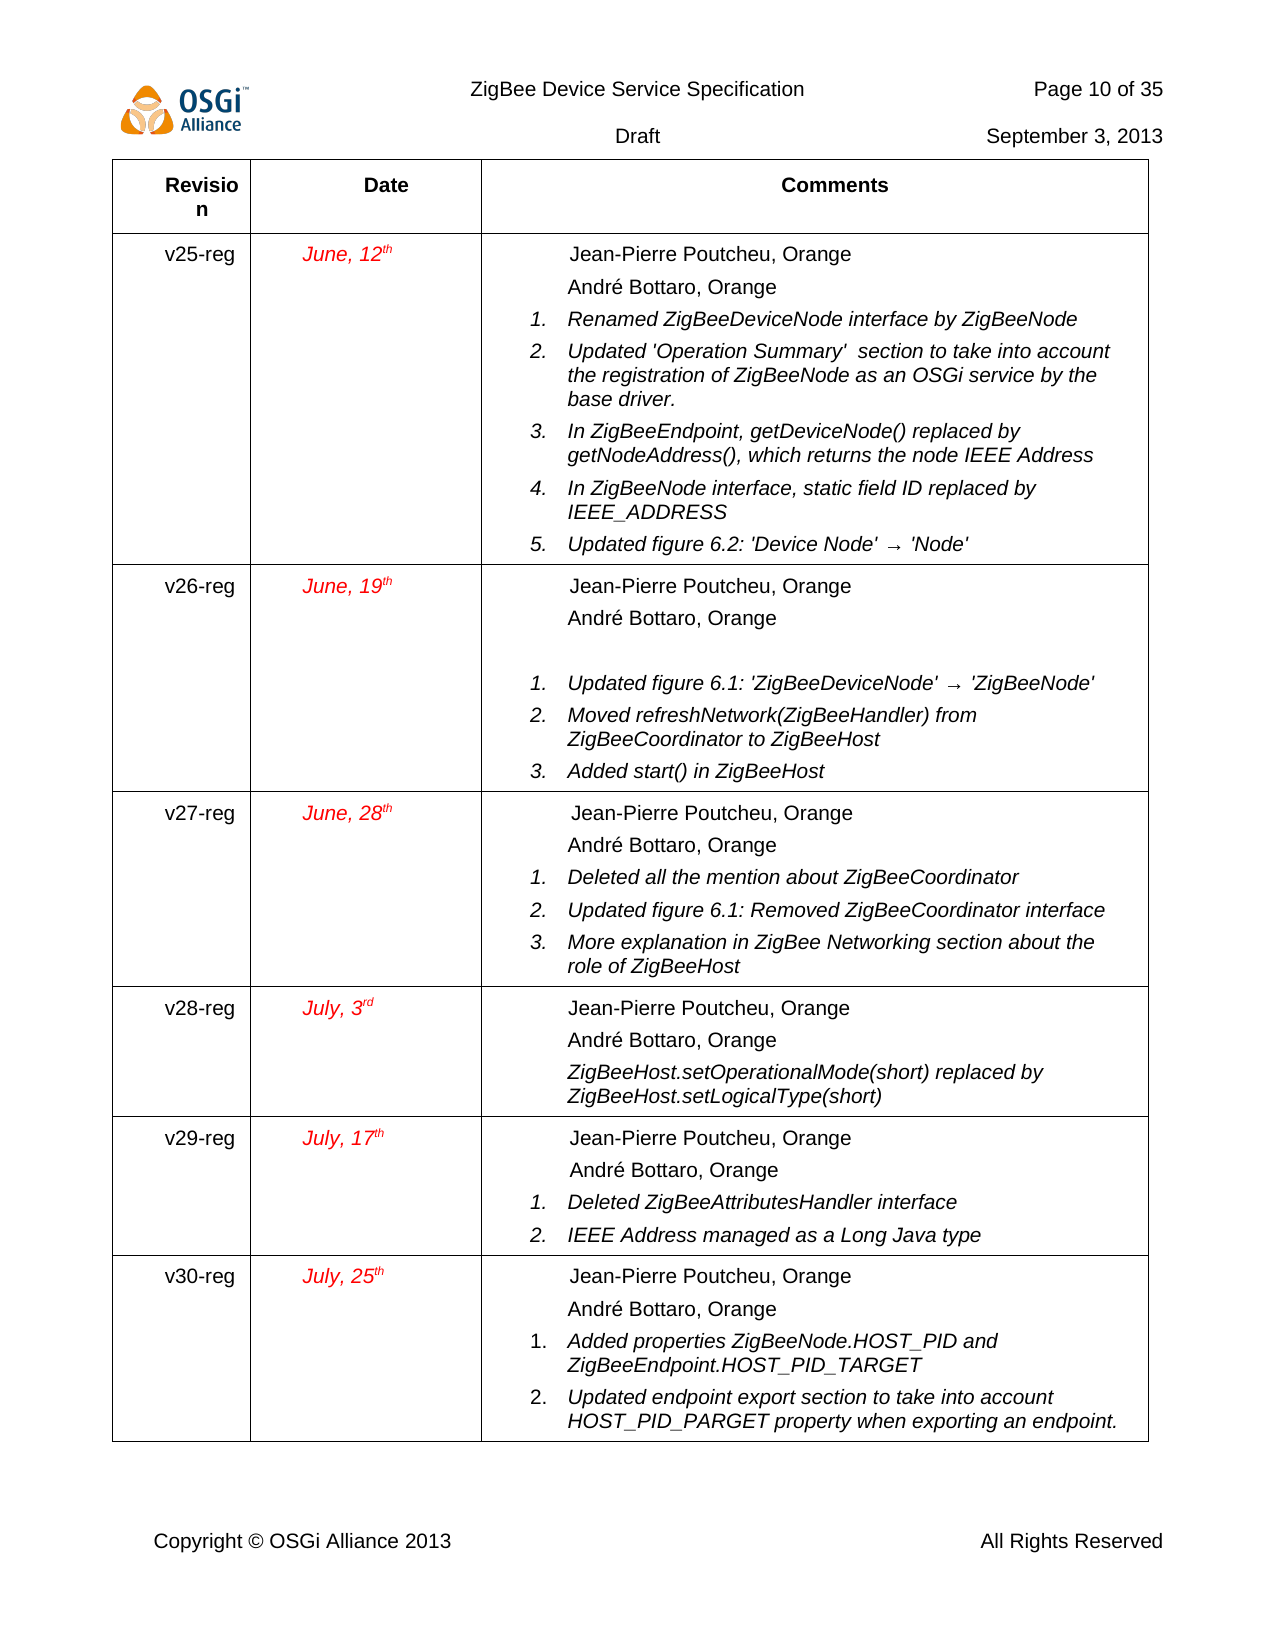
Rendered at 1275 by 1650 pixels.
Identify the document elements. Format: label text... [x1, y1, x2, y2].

table_cell Jean-Pierre Poutcheu, Orange André Bottaro, Orange Added properties ZigBeeNode.HOST_PID and ZigBeeEndpoint.HOST_PID_TARGET Updated endpoint export section to take into account HOST_PID_PARGET property when exporting an endpoint. [482, 1256, 1148, 1441]
table_header Comments [482, 160, 1148, 233]
table_cell June, 19th [251, 565, 481, 791]
table_cell June, 12th [251, 234, 481, 564]
table_cell Jean-Pierre Poutcheu, Orange André Bottaro, Orange Deleted all the mention about ZigBeeCoordinator Updated figure 6.1: Removed ZigBeeCoordinator interface More explanation in ZigBee Networking section about the role of ZigBeeHost [482, 792, 1148, 986]
table_cell June, 28th [251, 792, 481, 986]
table_cell Jean-Pierre Poutcheu, Orange André Bottaro, Orange ZigBeeHost.setOperationalMode(short) replaced by ZigBeeHost.setLogicalType(short) [482, 987, 1148, 1116]
table_cell Jean-Pierre Poutcheu, Orange André Bottaro, Orange Deleted ZigBeeAttributesHandler interface IEEE Address managed as a Long Java type [482, 1117, 1148, 1255]
table_header Date [251, 160, 481, 233]
table_cell v26-reg [113, 565, 250, 791]
table_cell v25-reg [113, 234, 250, 564]
table_cell v27-reg [113, 792, 250, 986]
table_cell v29-reg [113, 1117, 250, 1255]
table_cell July, 25th [251, 1256, 481, 1441]
table_cell v30-reg [113, 1256, 250, 1441]
table_cell Jean-Pierre Poutcheu, Orange André Bottaro, Orange Renamed ZigBeeDeviceNode interface by ZigBeeNode Updated 'Operation Summary' section to take into account the registration of ZigBeeNode as an OSGi service by the base driver. In ZigBeeEndpoint, getDeviceNode() replaced by getNodeAddress(), which returns the node IEEE Address In ZigBeeNode interface, static field ID replaced by IEEE_ADDRESS Updated figure 6.2: 'Device Node' → 'Node' [482, 234, 1148, 564]
table_cell July, 3rd [251, 987, 481, 1116]
picture [113, 78, 257, 142]
table_cell v28-reg [113, 987, 250, 1116]
table_cell Jean-Pierre Poutcheu, Orange André Bottaro, Orange Updated figure 6.1: 'ZigBeeDeviceNode' → 'ZigBeeNode' Moved refreshNetwork(ZigBeeHandler) from ZigBeeCoordinator to ZigBeeHost Added start() in ZigBeeHost [482, 565, 1148, 791]
table_cell July, 17th [251, 1117, 481, 1255]
table_header Revision [113, 160, 250, 233]
